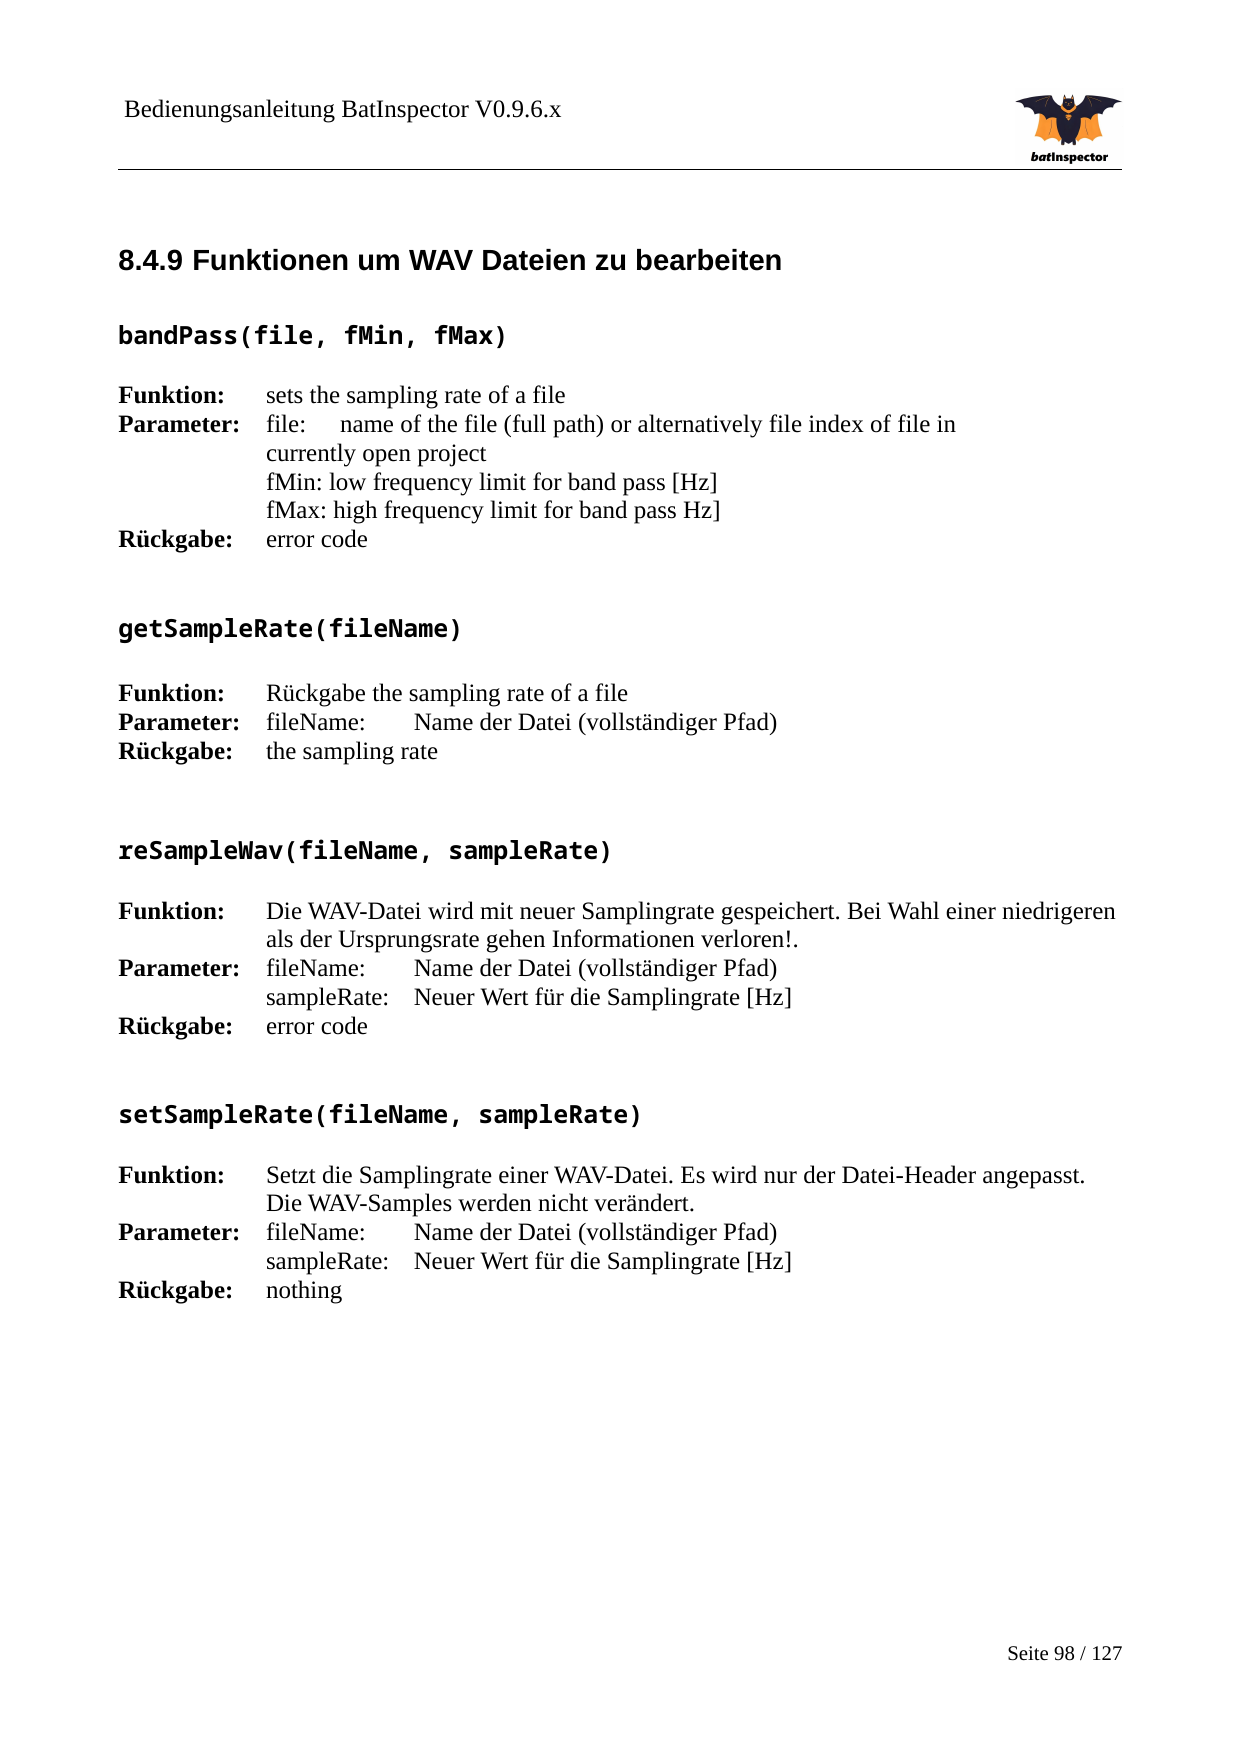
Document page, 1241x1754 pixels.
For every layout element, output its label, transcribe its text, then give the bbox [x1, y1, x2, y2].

text Rückgabe: error code [118, 524, 1122, 553]
text Parameter: file: name of the file (full path) or alternatively file index of file in currently open project fMin: low frequency limit for band pass [Hz] fMax: high frequency limit for band pass Hz] [118, 409, 1122, 524]
text Parameter: fileName: Name der Datei (vollständiger Pfad) Rückgabe: the sampling rate [118, 707, 1122, 765]
text Funktion: Rückgabe the sampling rate of a file [118, 678, 1122, 707]
picture [1015, 88, 1125, 165]
text getSampleRate(fileName) [118, 610, 1122, 644]
subtitle Funktionen um WAV Dateien zu bearbeiten [118, 243, 1122, 276]
text Rückgabe: error code [118, 1011, 1122, 1039]
text Rückgabe: nothing [118, 1275, 1122, 1303]
text Parameter: fileName: Name der Datei (vollständiger Pfad) sampleRate: Neuer Wert für die Samplingrate [Hz] [118, 953, 1122, 1011]
text bandPass(file, fMin, fMax) [118, 318, 1122, 352]
text Parameter: fileName: Name der Datei (vollständiger Pfad) sampleRate: Neuer Wert für die Samplingrate [Hz] [118, 1217, 1122, 1275]
text Funktion: Die WAV-Datei wird mit neuer Samplingrate gespeichert. Bei Wahl einer niedrigeren als der Ursprungsrate gehen Informationen verloren!. [118, 896, 1122, 953]
text setSampleRate(fileName, sampleRate) [118, 1097, 1122, 1131]
text reSampleWav(fileName, sampleRate) [118, 833, 1122, 867]
text Funktion: sets the sampling rate of a file [118, 380, 1122, 409]
text Funktion: Setzt die Samplingrate einer WAV-Datei. Es wird nur der Datei-Header angepasst. Die WAV-Samples werden nicht verändert. [118, 1160, 1122, 1217]
